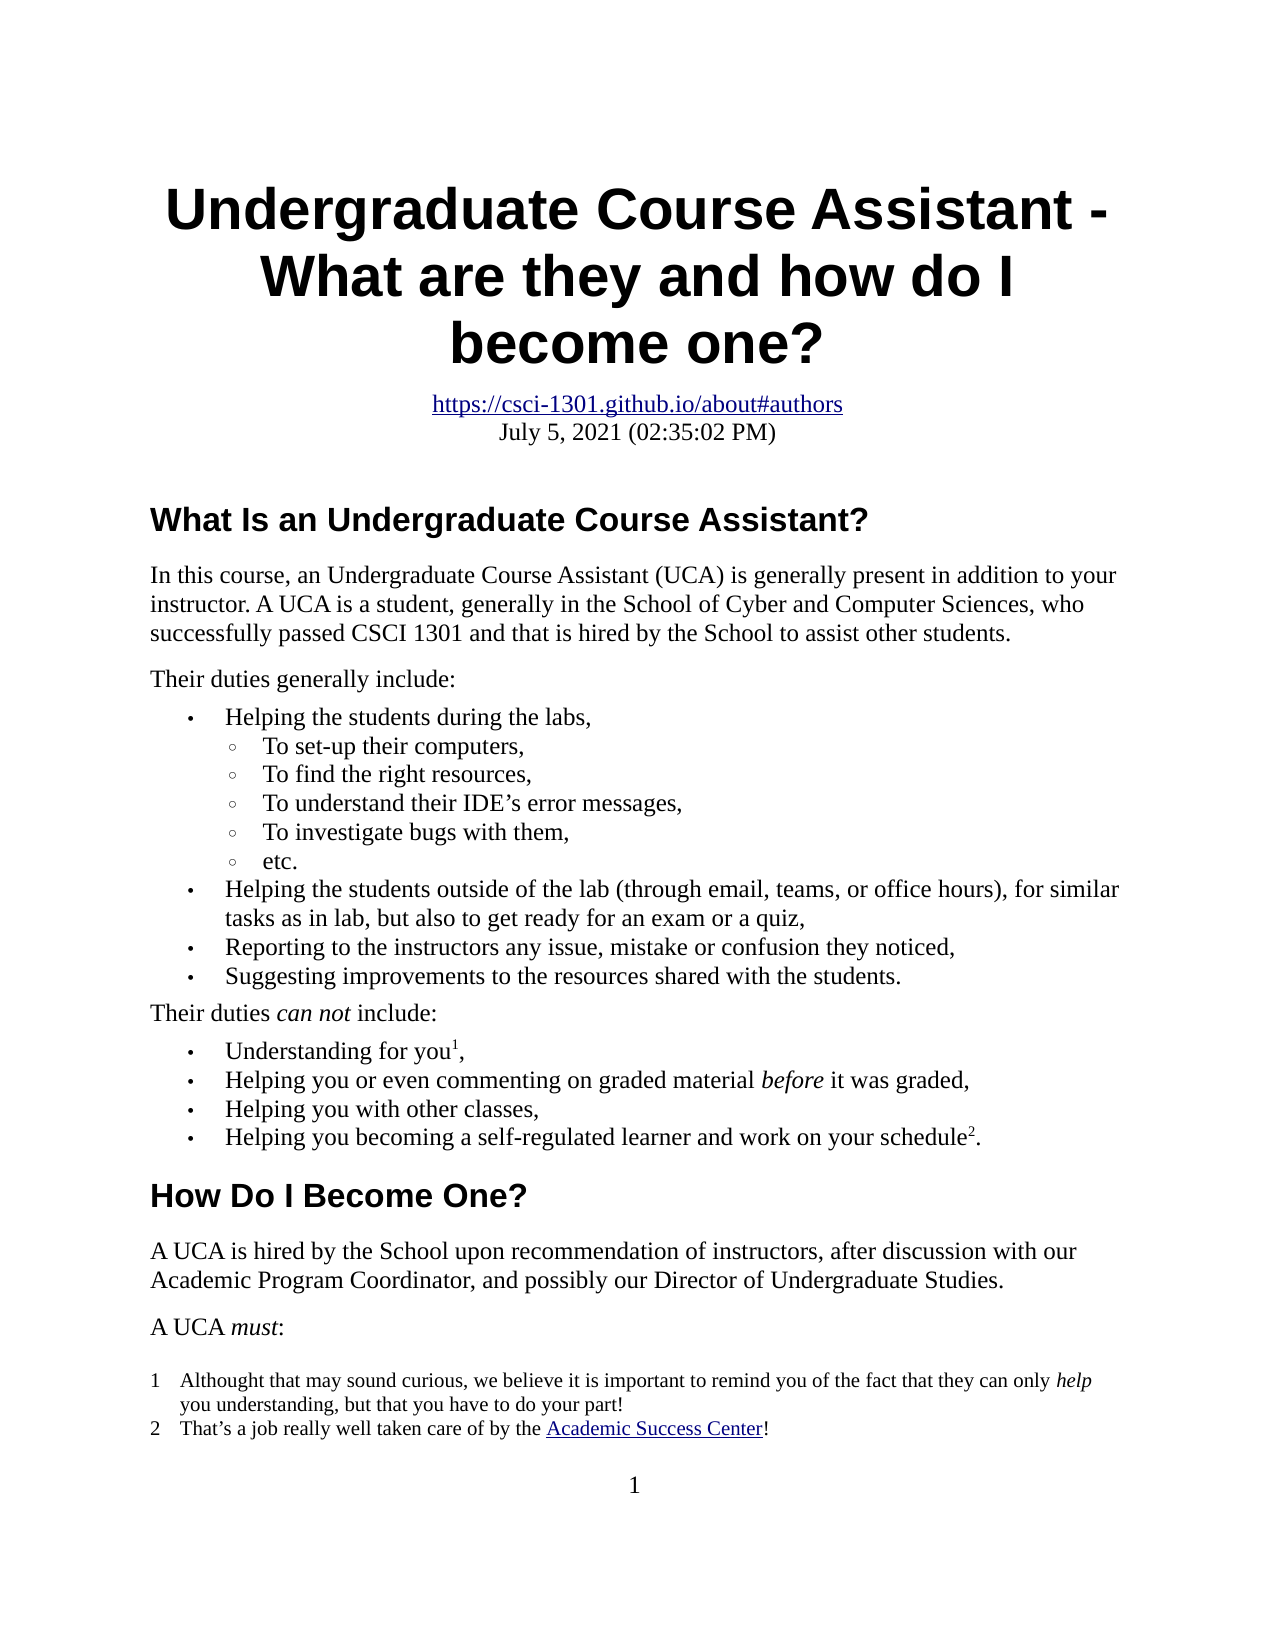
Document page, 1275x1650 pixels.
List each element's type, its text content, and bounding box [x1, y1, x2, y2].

list Helping you becoming a self-regulated learner and work on your schedule. [187, 1122, 1125, 1151]
list Reporting to the instructors any issue, mistake or confusion they noticed, [187, 932, 1125, 961]
list Helping you with other classes, [187, 1094, 1125, 1122]
list Althought that may sound curious, we believe it is important to remind you of the fact that they can only help you understanding, but that you have to do your part! [150, 1368, 1125, 1416]
list To understand their IDE’s error messages, [225, 788, 1125, 817]
list To find the right resources, [225, 759, 1125, 788]
text A UCA must: [150, 1312, 1125, 1340]
list Helping the students outside of the lab (through email, teams, or office hours), for similar tasks as in lab, but also to get ready for an exam or a quiz, [187, 874, 1125, 932]
list Understanding for you, [187, 1036, 1125, 1065]
subtitle What Is an Undergraduate Course Assistant? [150, 500, 1125, 539]
subtitle How Do I Become One? [150, 1176, 1125, 1215]
text https://csci-1301.github.io/about#authors [150, 389, 1125, 417]
list That’s a job really well taken care of by the Academic Success Center! [150, 1416, 1125, 1440]
list Helping you or even commenting on graded material before it was graded, [187, 1065, 1125, 1094]
list Suggesting improvements to the resources shared with the students. [187, 961, 1125, 989]
list To investigate bugs with them, [225, 817, 1125, 846]
text Their duties can not include: [150, 998, 1125, 1027]
list To set-up their computers, [225, 731, 1125, 759]
text July 5, 2021 (02:35:02 PM) [150, 417, 1125, 446]
list Helping the students during the labs, [187, 702, 1125, 731]
text In this course, an Undergraduate Course Assistant (UCA) is generally present in addition to your instructor. A UCA is a student, generally in the School of Cyber and Computer Sciences, who successfully passed CSCI 1301 and that is hired by the School to assist other students. [150, 560, 1125, 646]
list etc. [225, 846, 1125, 874]
text A UCA is hired by the School upon recommendation of instructors, after discussion with our Academic Program Coordinator, and possibly our Director of Undergraduate Studies. [150, 1236, 1125, 1294]
title Undergraduate Course Assistant - What are they and how do I become one? [150, 175, 1125, 376]
text Their duties generally include: [150, 664, 1125, 693]
